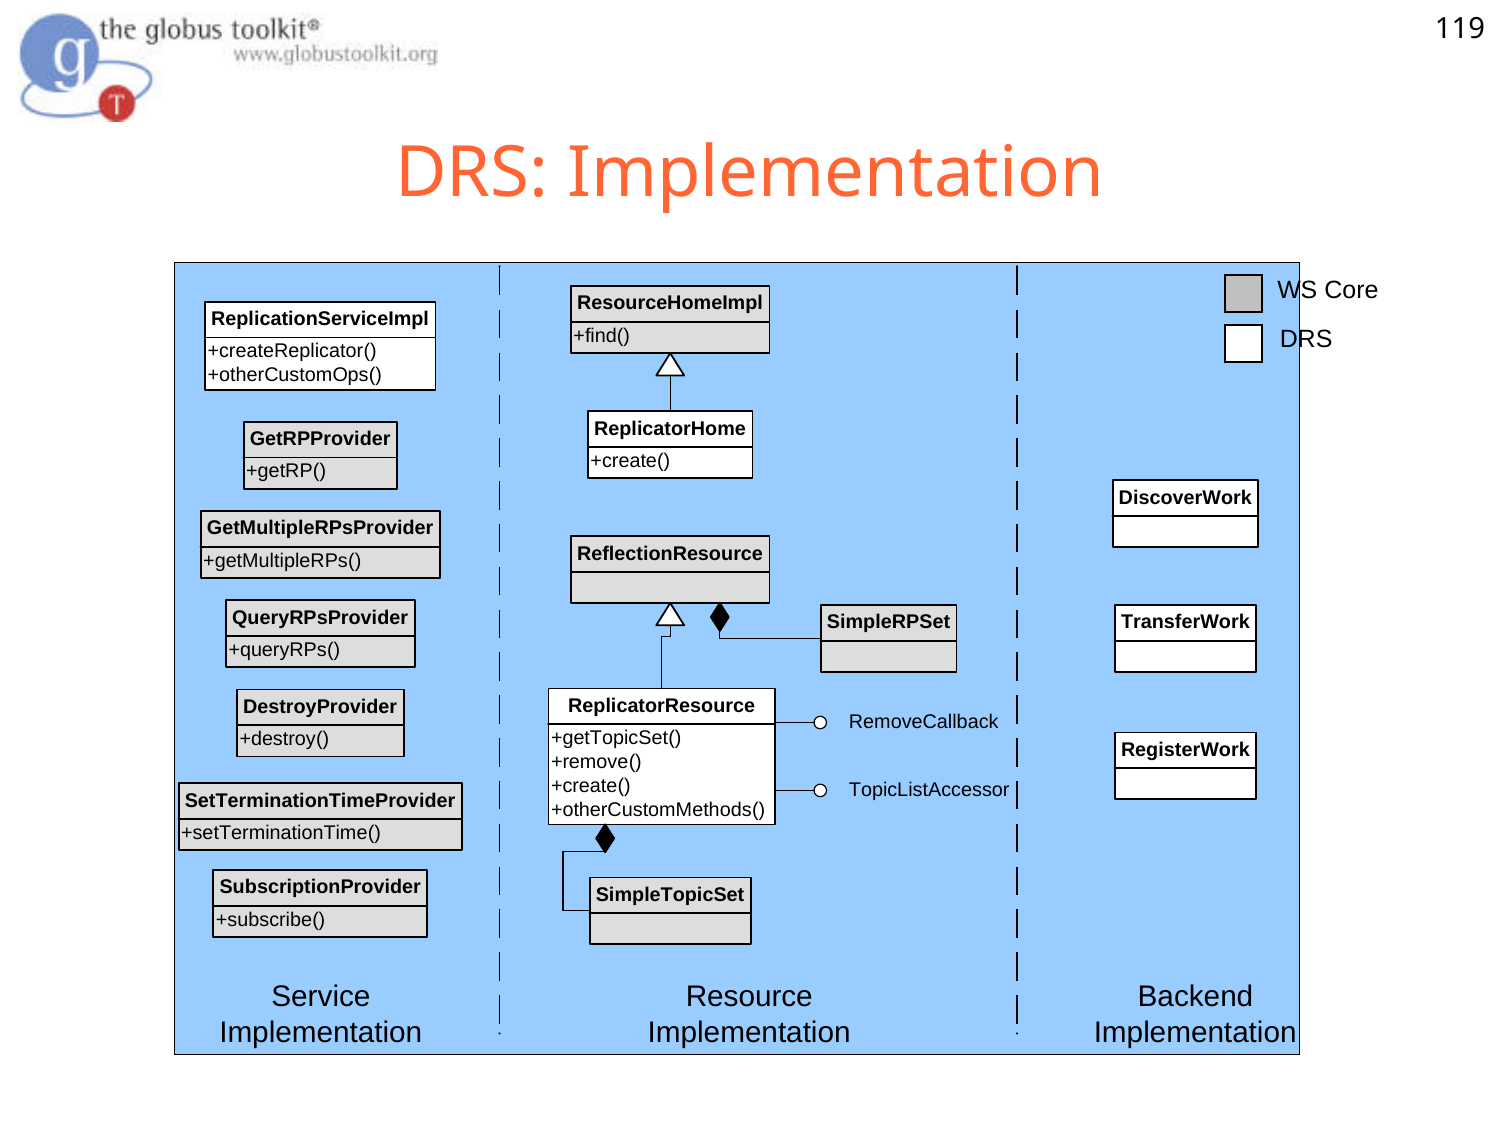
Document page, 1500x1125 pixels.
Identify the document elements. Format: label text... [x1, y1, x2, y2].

picture [17, 12, 438, 122]
text_box [1224, 324, 1263, 363]
title DRS: Implementation [112, 99, 1388, 225]
chart [174, 262, 1300, 1055]
text_box [1224, 274, 1263, 313]
text_box WS Core [1262, 267, 1395, 312]
text_box DRS [1265, 317, 1348, 361]
